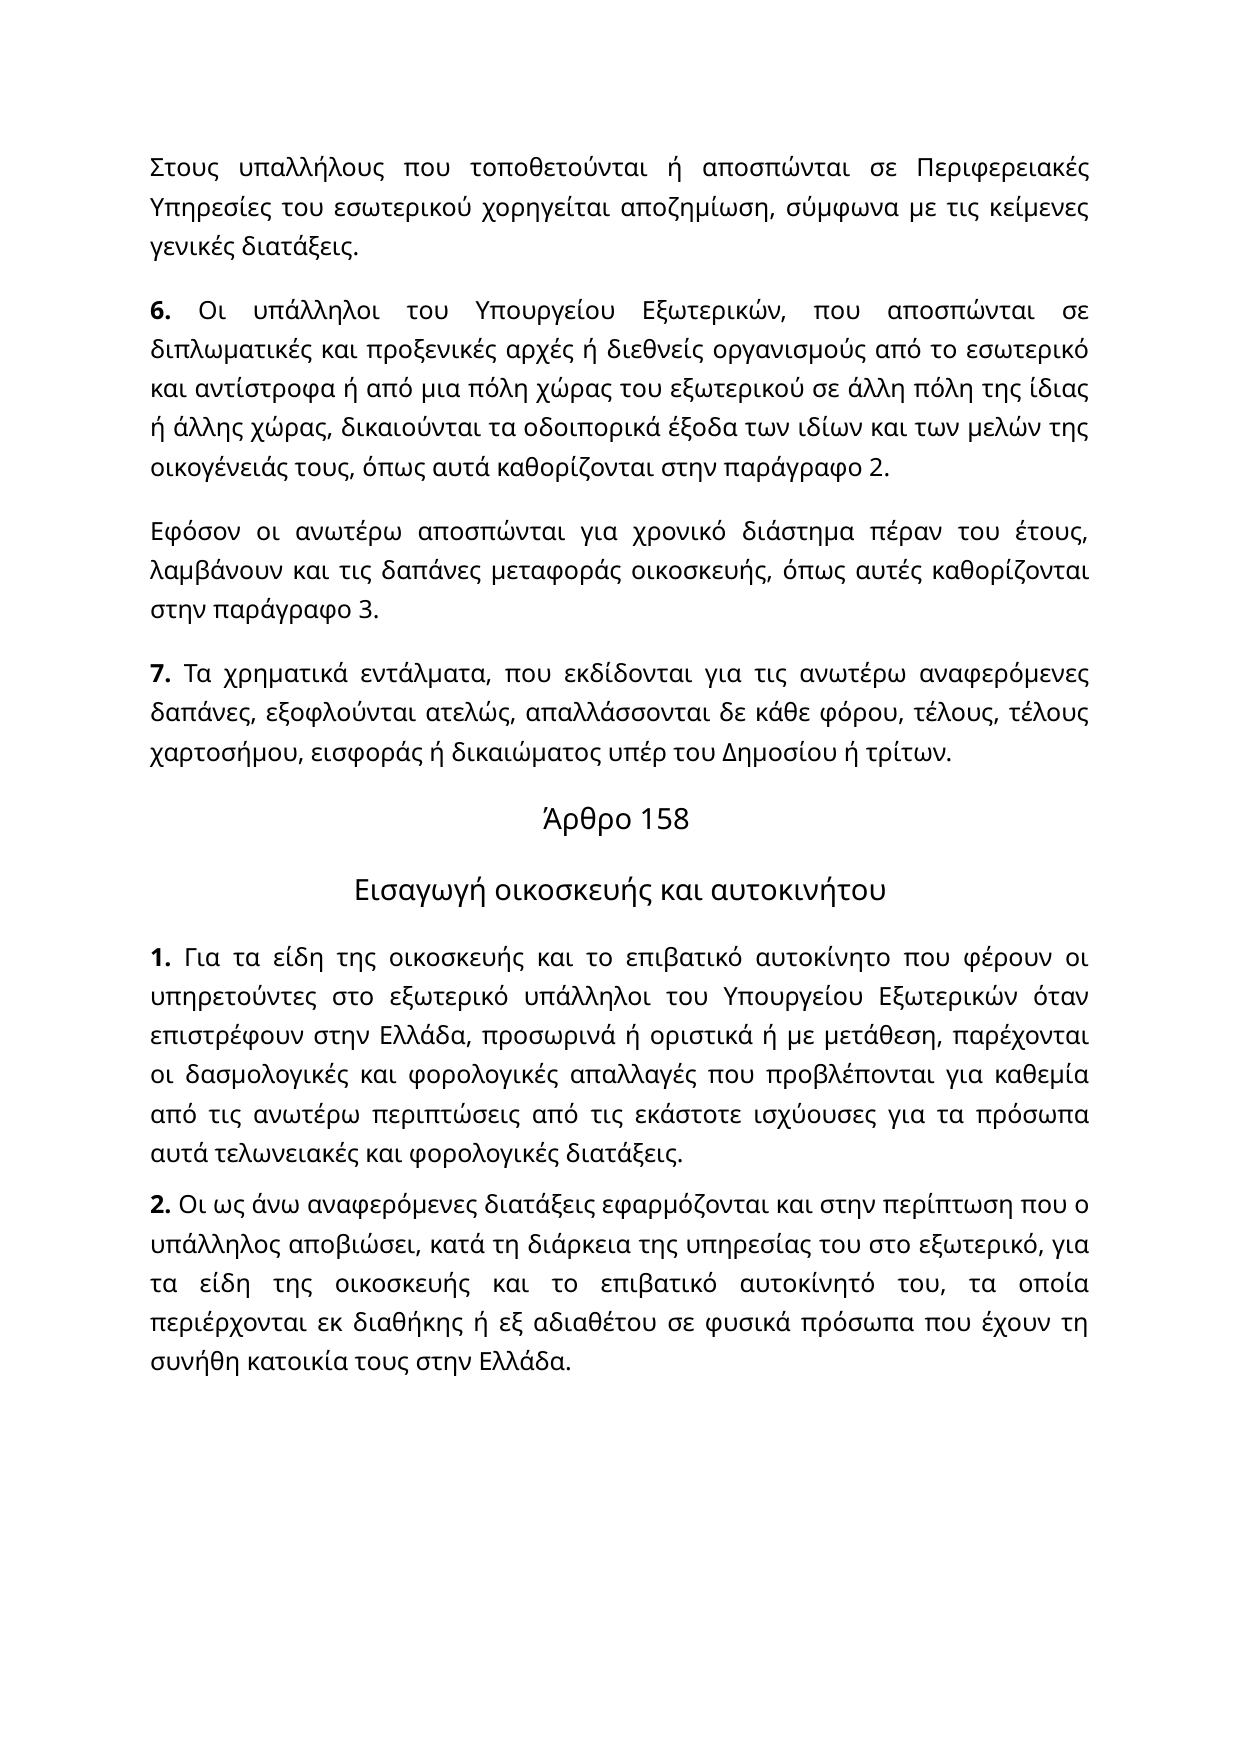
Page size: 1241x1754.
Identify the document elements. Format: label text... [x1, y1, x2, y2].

subtitle Άρθρο 158 [150, 798, 1090, 838]
text 6. Οι υπάλληλοι του Υπουργείου Εξωτερικών, που αποσπώνται σε διπλωματικές και προξενικές αρχές ή διεθνείς οργανισμούς από το εσωτερικό και αντίστροφα ή από μια πόλη χώρας του εξωτερικού σε άλλη πόλη της ίδιας ή άλλης χώρας, δικαιούνται τα οδοιπορικά έξοδα των ιδίων και των μελών της οικογένειάς τους, όπως αυτά καθορίζονται στην παράγραφο 2. [150, 292, 1090, 483]
text Στους υπαλλήλους που τοποθετούνται ή αποσπώνται σε Περιφερειακές Υπηρεσίες του εσωτερικού χορηγείται αποζημίωση, σύμφωνα με τις κείμενες γενικές διατάξεις. [150, 150, 1090, 262]
subtitle Εισαγωγή οικοσκευής και αυτοκινήτου [150, 869, 1090, 909]
text 7. Τα χρηματικά εντάλματα, που εκδίδονται για τις ανωτέρω αναφερόμενες δαπάνες, εξοφλούνται ατελώς, απαλλάσσονται δε κάθε φόρου, τέλους, τέλους χαρτοσήμου, εισφοράς ή δικαιώματος υπέρ του Δημοσίου ή τρίτων. [150, 656, 1090, 768]
text 2. Οι ως άνω αναφερόμενες διατάξεις εφαρμόζονται και στην περίπτωση που ο υπάλληλος αποβιώσει, κατά τη διάρκεια της υπηρεσίας του στο εξωτερικό, για τα είδη της οικοσκευής και το επιβατικό αυτοκίνητό του, τα οποία περιέρχονται εκ διαθήκης ή εξ αδιαθέτου σε φυσικά πρόσωπα που έχουν τη συνήθη κατοικία τους στην Ελλάδα. [150, 1187, 1090, 1378]
text Εφόσον οι ανωτέρω αποσπώνται για χρονικό διάστημα πέραν του έτους, λαμβάνουν και τις δαπάνες μεταφοράς οικοσκευής, όπως αυτές καθορίζονται στην παράγραφο 3. [150, 513, 1090, 626]
text 1. Για τα είδη της οικοσκευής και το επιβατικό αυτοκίνητο που φέρουν οι υπηρετούντες στο εξωτερικό υπάλληλοι του Υπουργείου Εξωτερικών όταν επιστρέφουν στην Ελλάδα, προσωρινά ή οριστικά ή με μετάθεση, παρέχονται οι δασμολογικές και φορολογικές απαλλαγές που προβλέπονται για καθεμία από τις ανωτέρω περιπτώσεις από τις εκάστοτε ισχύουσες για τα πρόσωπα αυτά τελωνειακές και φορολογικές διατάξεις. [150, 939, 1090, 1169]
